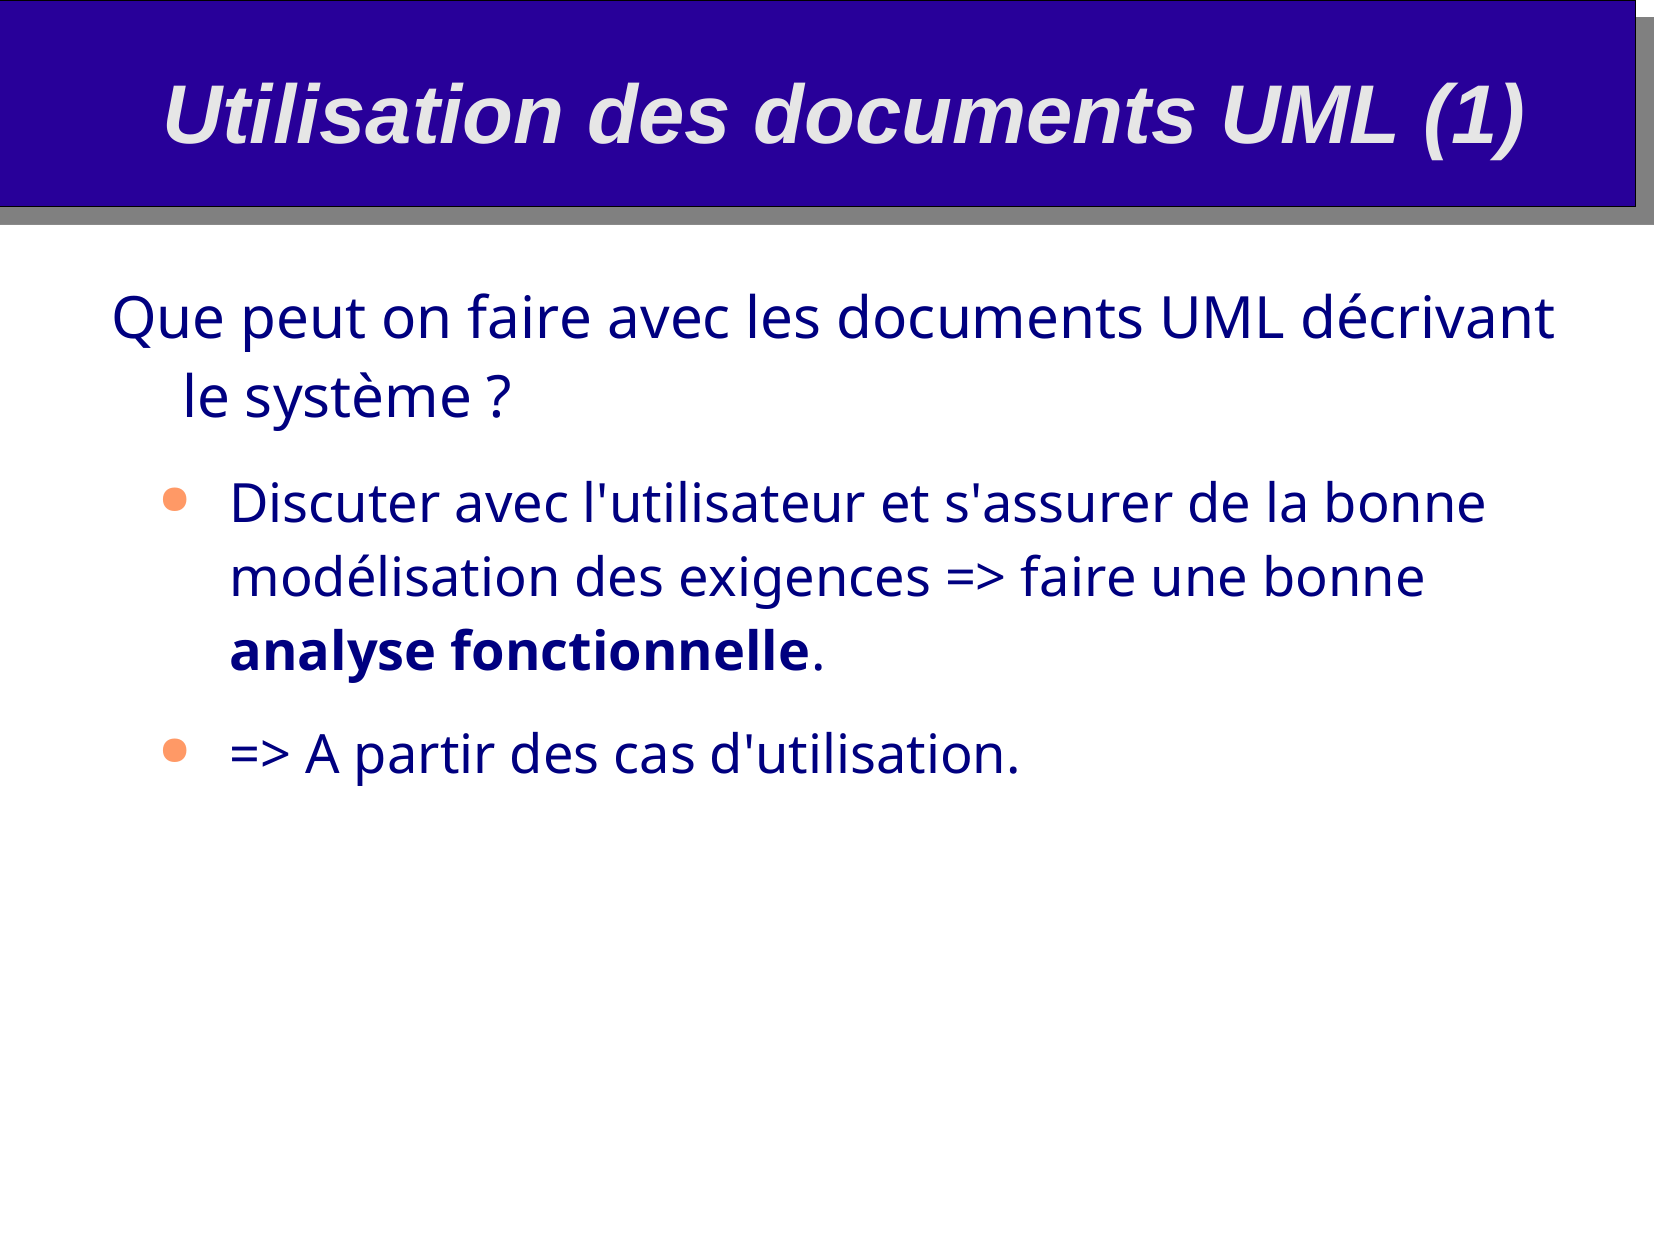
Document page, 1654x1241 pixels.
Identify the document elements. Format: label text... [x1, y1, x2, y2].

list Que peut on faire avec les documents UML décrivant le système ? Discuter avec l'utilisateur et s'assurer de la bonne modélisation des exigences => faire une bonne analyse fonctionnelle. => A partir des cas d'utilisation. [99, 276, 1558, 1187]
title Utilisation des documents UML (1) [138, 26, 1551, 204]
